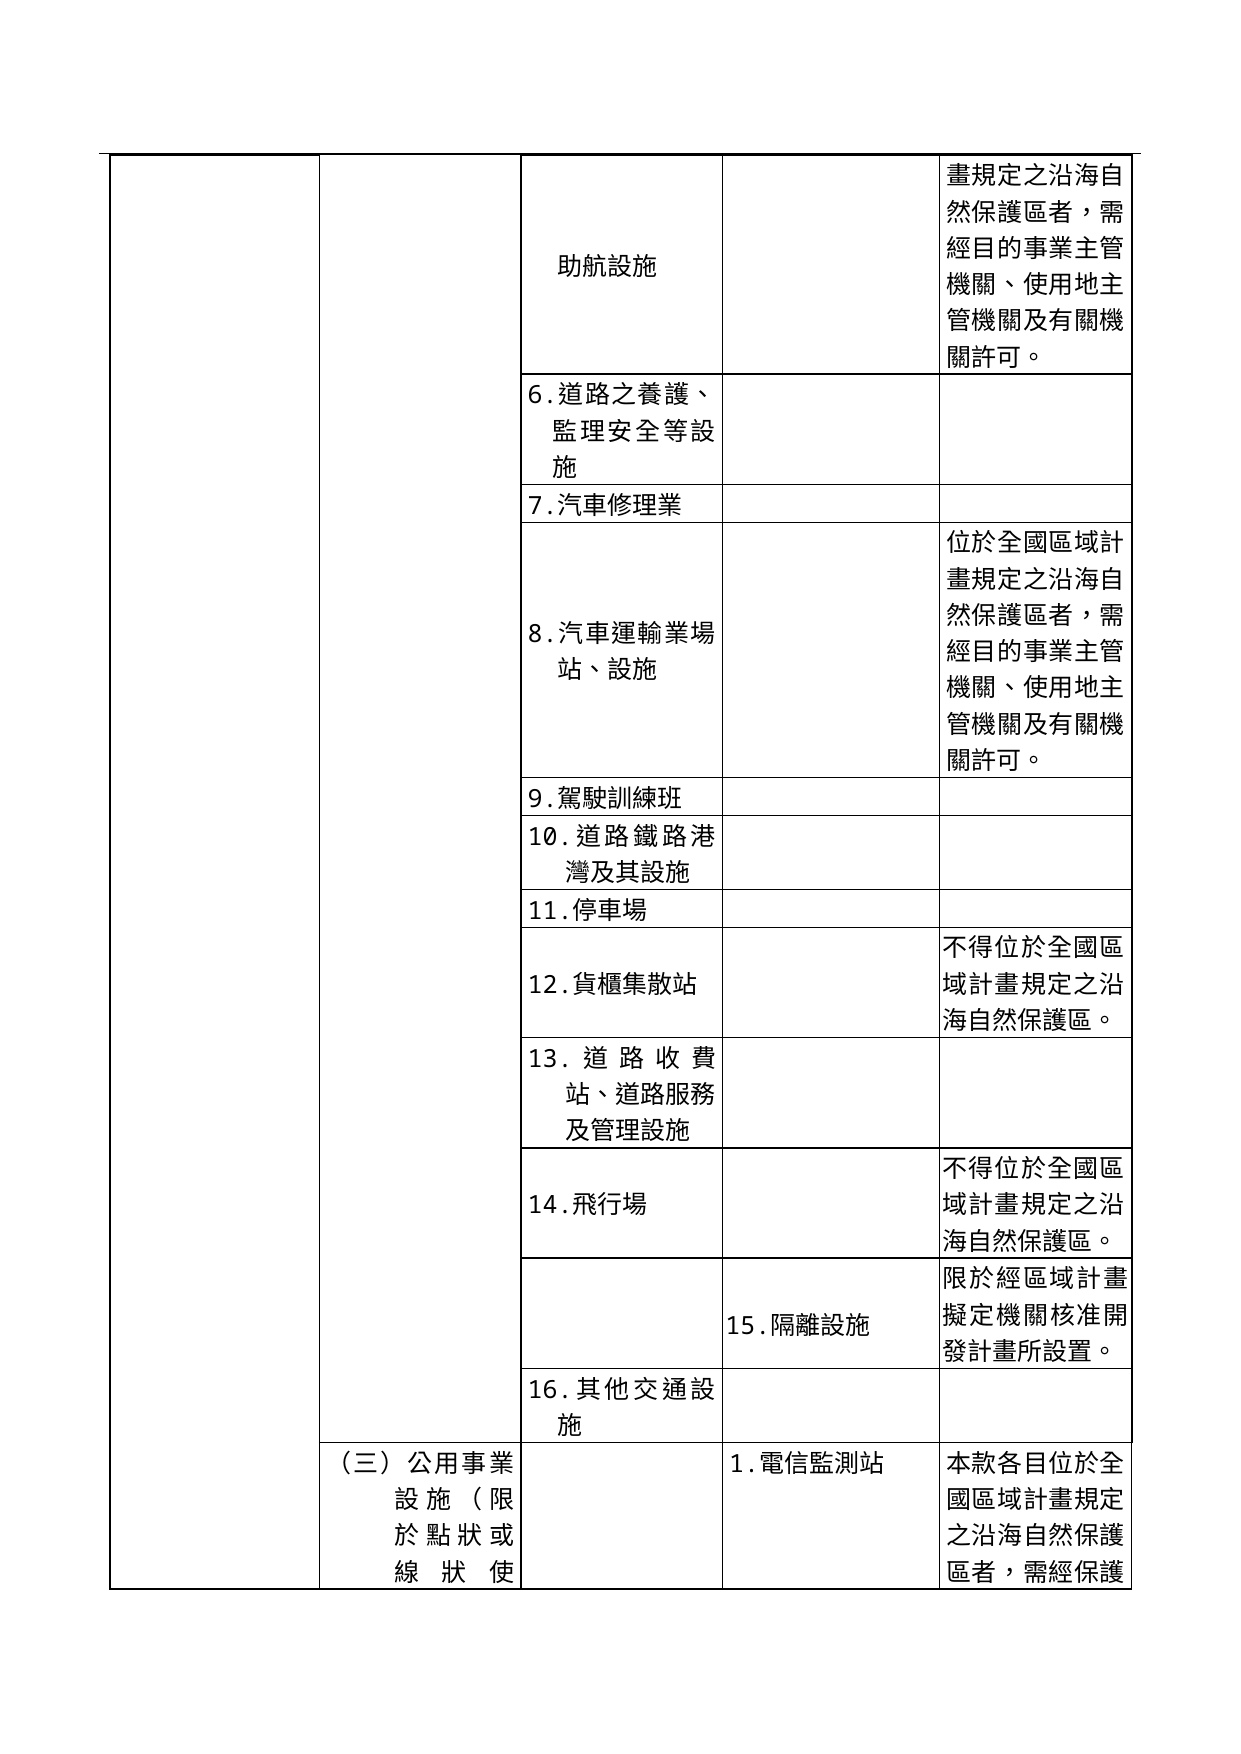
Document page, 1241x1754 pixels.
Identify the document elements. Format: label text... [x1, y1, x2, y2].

table_cell 9.駕駛訓練班 [522, 778, 722, 814]
table_cell 12.貨櫃集散站 [522, 928, 722, 1037]
table_cell [940, 1038, 1131, 1147]
table_cell 13.道路收費站、道路服務及管理設施 [522, 1038, 722, 1147]
table_cell [723, 1149, 939, 1257]
table_cell 8.汽車運輸業場站、設施 [522, 523, 722, 777]
table_cell [1132, 154, 1141, 1590]
table_cell [723, 1038, 939, 1147]
table_cell [723, 778, 939, 814]
table_cell 助航設施 [522, 156, 722, 373]
table_cell 14.飛行場 [522, 1149, 722, 1257]
table_cell 不得位於全國區域計畫規定之沿海自然保護區。 [940, 1149, 1131, 1257]
table_cell [723, 816, 939, 888]
table_cell 位於全國區域計畫規定之沿海自然保護區者，需經目的事業主管機關、使用地主管機關及有關機關許可。 [940, 523, 1131, 777]
table_cell [723, 890, 939, 926]
table_cell [111, 156, 319, 1588]
table_cell [320, 155, 520, 1442]
table_cell 11.停車場 [522, 890, 722, 926]
table_cell 6.道路之養護、監理安全等設施 [522, 375, 722, 483]
table_cell [940, 890, 1131, 926]
table_cell 畫規定之沿海自然保護區者，需經目的事業主管機關、使用地主管機關及有關機關許可。 [940, 156, 1131, 373]
table_cell 1.電信監測站 [723, 1443, 939, 1588]
table_cell 10.道路鐵路港灣及其設施 [522, 816, 722, 888]
table_cell [940, 485, 1131, 521]
table_cell [723, 928, 939, 1037]
table_cell 15.隔離設施 [723, 1259, 939, 1368]
table_cell [940, 816, 1131, 888]
table_cell （三）公用事業設施（限於點狀或線狀使 [320, 1443, 520, 1588]
table_cell 本款各目位於全國區域計畫規定之沿海自然保護區者，需經保護 [940, 1443, 1131, 1588]
table_cell 不得位於全國區域計畫規定之沿海自然保護區。 [940, 928, 1131, 1037]
table_cell [723, 485, 939, 521]
table_cell [723, 1369, 939, 1442]
table_cell [723, 375, 939, 483]
table_cell 限於經區域計畫擬定機關核准開發計畫所設置。 [940, 1259, 1131, 1368]
table_cell [99, 154, 109, 1590]
table_cell [940, 1369, 1131, 1442]
table_cell [522, 1443, 722, 1588]
table_cell 16.其他交通設施 [522, 1369, 722, 1442]
table_cell [723, 156, 939, 373]
table_cell [723, 523, 939, 777]
table_cell 7.汽車修理業 [522, 485, 722, 521]
table_cell [522, 1259, 722, 1368]
table_cell [940, 375, 1131, 483]
table_cell [940, 778, 1131, 814]
